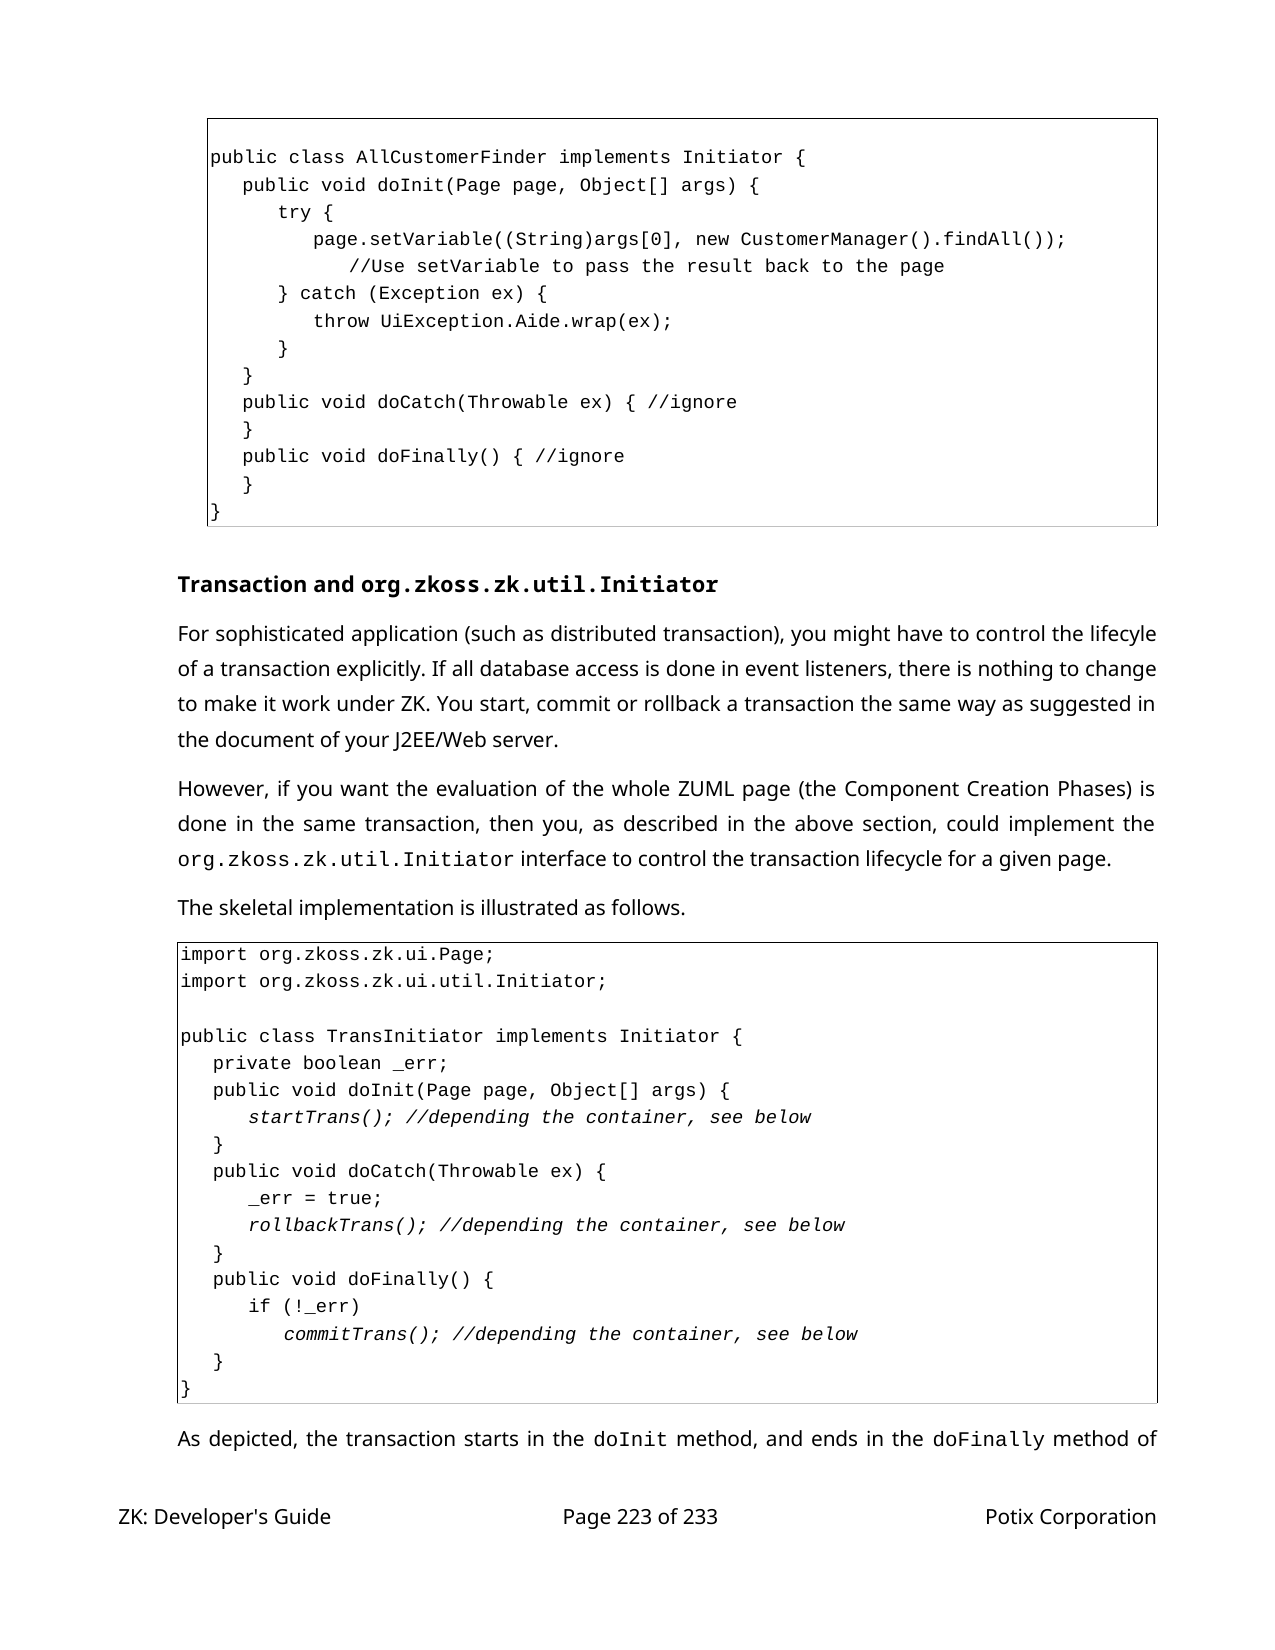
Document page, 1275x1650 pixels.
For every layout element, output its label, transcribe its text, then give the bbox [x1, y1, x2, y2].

text public void doCatch(Throwable ex) { //ignore [208, 390, 1157, 414]
text } public void doFinally() { [178, 1241, 1157, 1291]
text //Use setVariable to pass the result back to the page [208, 254, 1157, 278]
text As depicted, the transaction starts in the doInit method, and ends in the doFinally method of [177, 1424, 1157, 1452]
text startTrans(); //depending the container, see below [178, 1104, 1157, 1129]
text } catch (Exception ex) { [208, 281, 1157, 306]
text public class AllCustomerFinder implements Initiator { [208, 145, 1157, 169]
text commitTrans(); //depending the container, see below [178, 1321, 1157, 1346]
text throw UiException.Aide.wrap(ex); [208, 308, 1157, 333]
text private boolean _err; public void doInit(Page page, Object[] args) { [178, 1051, 1157, 1102]
text For sophisticated application (such as distributed transaction), you might have to control the lifecyle of a transaction explicitly. If all database access is done in event listeners, there is nothing to change to make it work under ZK. You start, commit or rollback a transaction the same way as suggested in the document of your J2EE/Web server. [177, 619, 1157, 753]
text } [178, 1132, 1157, 1156]
text } [208, 499, 1157, 526]
text _err = true; [178, 1186, 1157, 1210]
text public void doCatch(Throwable ex) { [178, 1159, 1157, 1183]
text } [208, 336, 1157, 360]
text public class TransInitiator implements Initiator { [178, 1024, 1157, 1048]
text page.setVariable((String)args[0], new CustomerManager().findAll()); [208, 227, 1157, 251]
text if (!_err) [178, 1294, 1157, 1318]
text try { [208, 200, 1157, 224]
text import org.zkoss.zk.ui.util.Initiator; [178, 969, 1157, 993]
text public void doInit(Page page, Object[] args) { [208, 172, 1157, 197]
text import org.zkoss.zk.ui.Page; [178, 943, 1157, 966]
text public void doFinally() { //ignore [208, 444, 1157, 469]
text However, if you want the evaluation of the whole ZUML page (the Component Creation Phases) is done in the same transaction, then you, as described in the above section, could implement the org.zkoss.zk.util.Initiator interface to control the transaction lifecycle for a given page. [177, 774, 1157, 873]
text } [208, 363, 1157, 387]
text } [178, 1376, 1157, 1403]
text } [208, 417, 1157, 441]
text rollbackTrans(); //depending the container, see below [178, 1213, 1157, 1238]
text } [208, 472, 1157, 496]
text } [178, 1349, 1157, 1373]
text The skeletal implementation is illustrated as follows. [177, 893, 1157, 921]
subtitle Transaction and org.zkoss.zk.util.Initiator [177, 568, 1157, 598]
